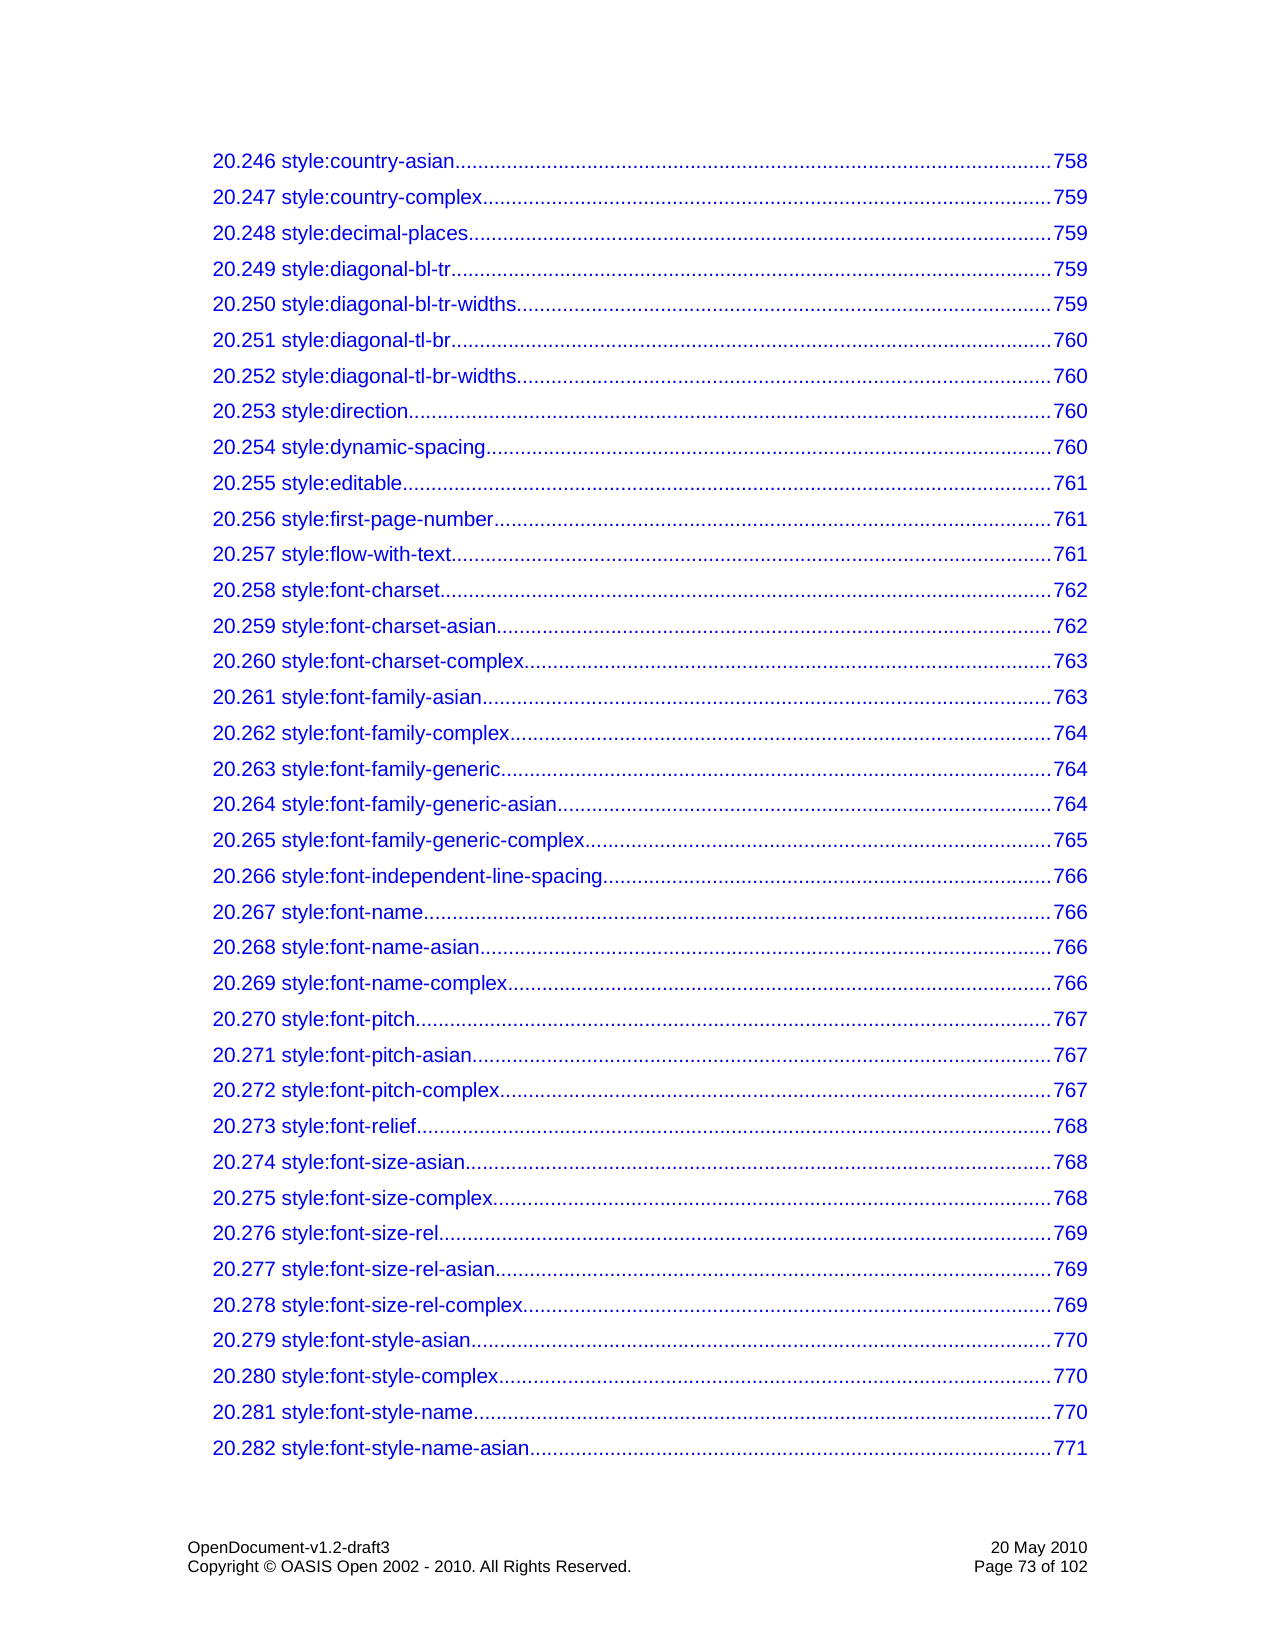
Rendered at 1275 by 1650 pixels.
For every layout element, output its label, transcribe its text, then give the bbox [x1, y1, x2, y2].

text 20.247 style:country-complex 759 [212, 186, 1088, 209]
text 20.258 style:font-charset 762 [212, 579, 1088, 602]
text 20.272 style:font-pitch-complex 767 [212, 1079, 1088, 1102]
text 20.255 style:editable 761 [212, 472, 1088, 495]
text 20.259 style:font-charset-asian 762 [212, 614, 1088, 638]
text 20.261 style:font-family-asian 763 [212, 686, 1088, 709]
text 20.278 style:font-size-rel-complex 769 [212, 1293, 1088, 1317]
text 20.277 style:font-size-rel-asian 769 [212, 1258, 1088, 1281]
text 20.274 style:font-size-asian 768 [212, 1150, 1088, 1174]
text 20.265 style:font-family-generic-complex 765 [212, 829, 1088, 852]
text 20.248 style:decimal-places 759 [212, 221, 1088, 245]
text 20.250 style:diagonal-bl-tr-widths 759 [212, 293, 1088, 316]
text 20.266 style:font-independent-line-spacing 766 [212, 864, 1088, 888]
text 20.271 style:font-pitch-asian 767 [212, 1043, 1088, 1066]
text 20.269 style:font-name-complex 766 [212, 972, 1088, 995]
text 20.256 style:first-page-number 761 [212, 507, 1088, 531]
text 20.268 style:font-name-asian 766 [212, 936, 1088, 959]
text 20.270 style:font-pitch 767 [212, 1007, 1088, 1031]
text 20.281 style:font-style-name 770 [212, 1401, 1088, 1424]
text 20.264 style:font-family-generic-asian 764 [212, 793, 1088, 816]
text 20.282 style:font-style-name-asian 771 [212, 1436, 1088, 1459]
text 20.254 style:dynamic-spacing 760 [212, 436, 1088, 459]
text 20.273 style:font-relief 768 [212, 1115, 1088, 1138]
text 20.276 style:font-size-rel 769 [212, 1222, 1088, 1245]
text 20.280 style:font-style-complex 770 [212, 1365, 1088, 1388]
text 20.249 style:diagonal-bl-tr 759 [212, 257, 1088, 280]
text 20.263 style:font-family-generic 764 [212, 757, 1088, 781]
text 20.252 style:diagonal-tl-br-widths 760 [212, 364, 1088, 388]
text 20.253 style:direction 760 [212, 400, 1088, 423]
text 20.246 style:country-asian 758 [212, 150, 1088, 173]
text 20.260 style:font-charset-complex 763 [212, 650, 1088, 673]
text 20.267 style:font-name 766 [212, 900, 1088, 923]
text 20.251 style:diagonal-tl-br 760 [212, 329, 1088, 352]
text 20.262 style:font-family-complex 764 [212, 722, 1088, 745]
text 20.275 style:font-size-complex 768 [212, 1186, 1088, 1209]
text 20.279 style:font-style-asian 770 [212, 1329, 1088, 1352]
text 20.257 style:flow-with-text 761 [212, 543, 1088, 566]
